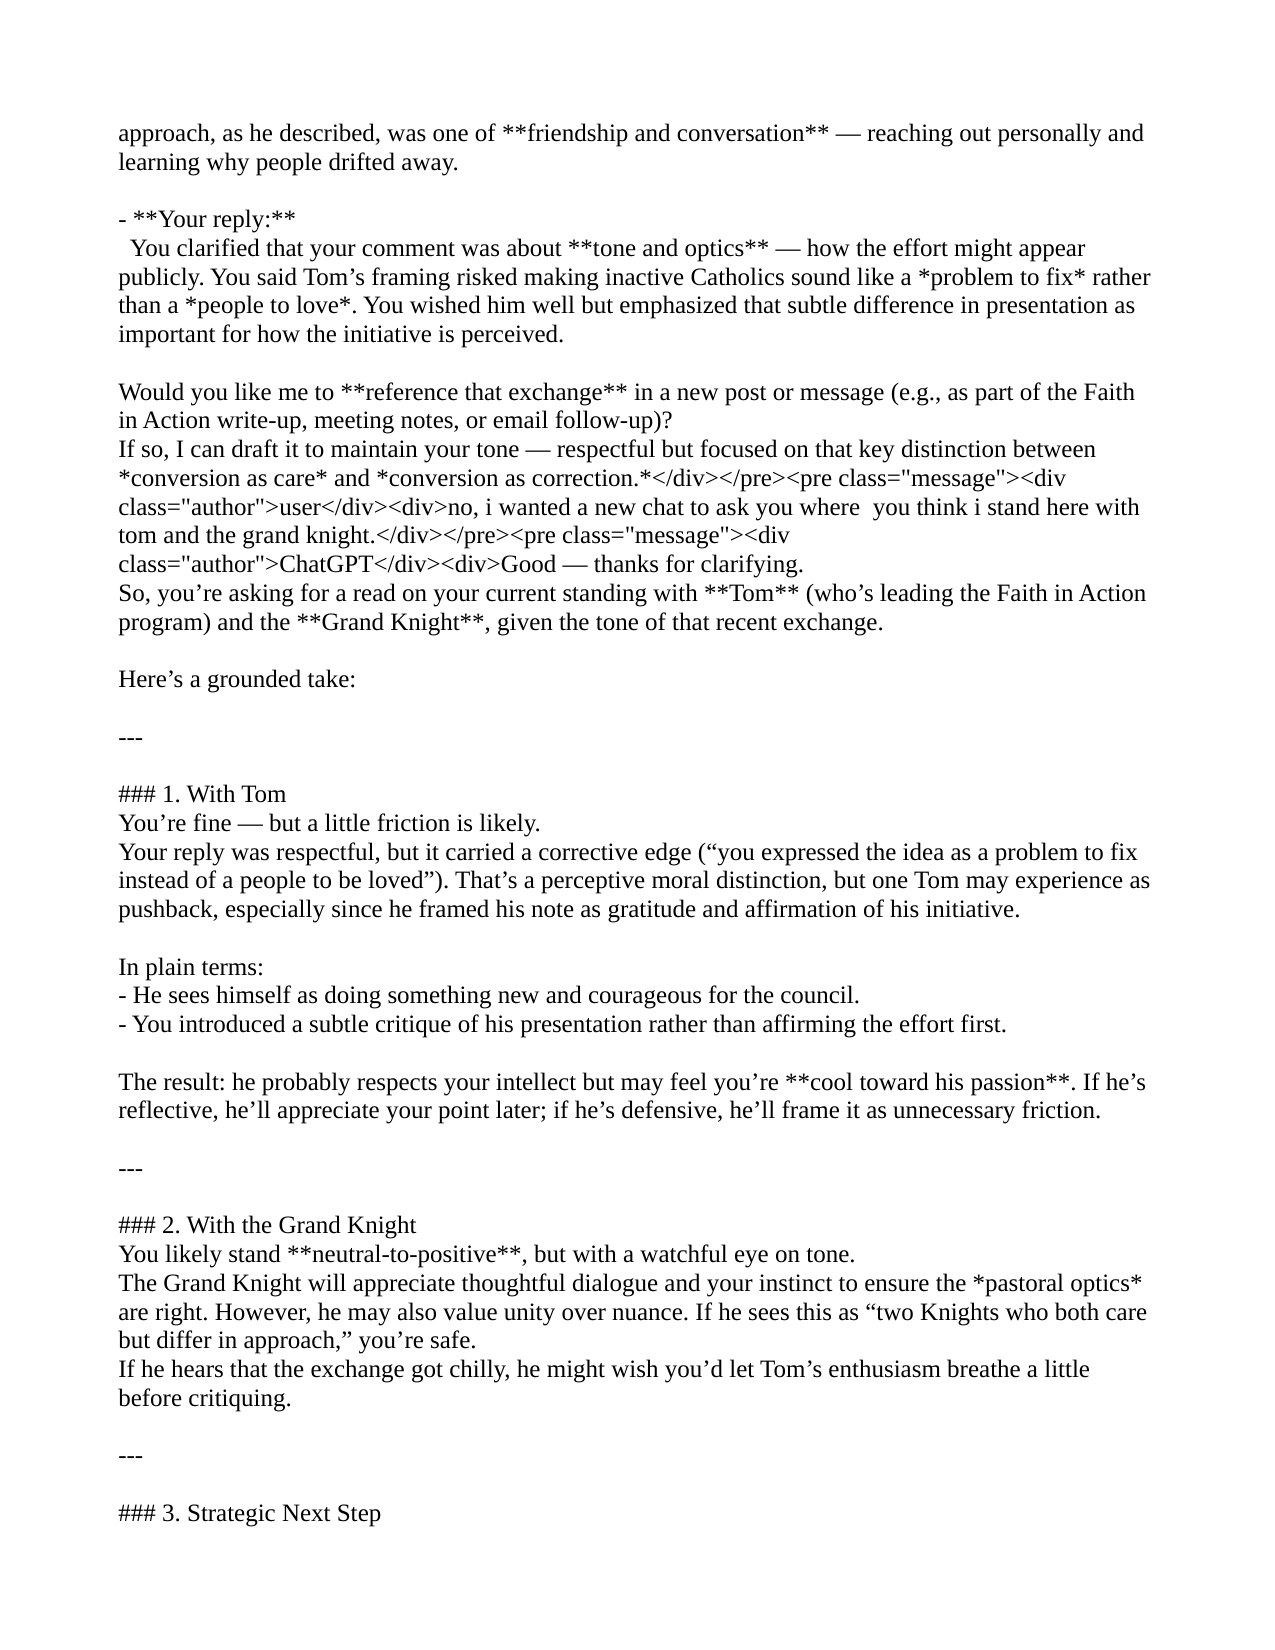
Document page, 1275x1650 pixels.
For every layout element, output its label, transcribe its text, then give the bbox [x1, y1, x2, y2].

text You likely stand **neutral-to-positive**, but with a watchful eye on tone. [118, 1239, 1157, 1268]
text approach, as he described, was one of **friendship and conversation** — reaching out personally and learning why people drifted away. [118, 118, 1157, 176]
text - He sees himself as doing something new and courageous for the council. [118, 981, 1157, 1009]
text - You introduced a subtle critique of his presentation rather than affirming the effort first. [118, 1009, 1157, 1038]
text --- [118, 1153, 1157, 1182]
text You’re fine — but a little friction is likely. [118, 808, 1157, 837]
text --- [118, 1441, 1157, 1469]
text Here’s a grounded take: [118, 664, 1157, 693]
text You clarified that your comment was about **tone and optics** — how the effort might appear publicly. You said Tom’s framing risked making inactive Catholics sound like a *problem to fix* rather than a *people to love*. You wished him well but emphasized that subtle difference in presentation as important for how the initiative is perceived. [118, 233, 1157, 348]
text --- [118, 722, 1157, 751]
text ### 3. Strategic Next Step [118, 1498, 1157, 1527]
text In plain terms: [118, 952, 1157, 981]
text The Grand Knight will appreciate thoughtful dialogue and your instinct to ensure the *pastoral optics* are right. However, he may also value unity over nuance. If he sees this as “two Knights who both care but differ in approach,” you’re safe. [118, 1268, 1157, 1354]
text If so, I can draft it to maintain your tone — respectful but focused on that key distinction between *conversion as care* and *conversion as correction.*</div></pre><pre class="message"><div class="author">user</div><div>no, i wanted a new chat to ask you where you think i stand here with tom and the grand knight.</div></pre><pre class="message"><div class="author">ChatGPT</div><div>Good — thanks for clarifying. [118, 434, 1157, 578]
text ### 2. With the Grand Knight [118, 1211, 1157, 1239]
text The result: he probably respects your intellect but may feel you’re **cool toward his passion**. If he’s reflective, he’ll appreciate your point later; if he’s defensive, he’ll frame it as unnecessary friction. [118, 1067, 1157, 1124]
text So, you’re asking for a read on your current standing with **Tom** (who’s leading the Faith in Action program) and the **Grand Knight**, given the tone of that recent exchange. [118, 578, 1157, 636]
text - **Your reply:** [118, 204, 1157, 233]
text ### 1. With Tom [118, 779, 1157, 808]
text If he hears that the exchange got chilly, he might wish you’d let Tom’s enthusiasm breathe a little before critiquing. [118, 1354, 1157, 1412]
text Your reply was respectful, but it carried a corrective edge (“you expressed the idea as a problem to fix instead of a people to be loved”). That’s a perceptive moral distinction, but one Tom may experience as pushback, especially since he framed his note as gratitude and affirmation of his initiative. [118, 837, 1157, 923]
text Would you like me to **reference that exchange** in a new post or message (e.g., as part of the Faith in Action write-up, meeting notes, or email follow-up)? [118, 377, 1157, 434]
